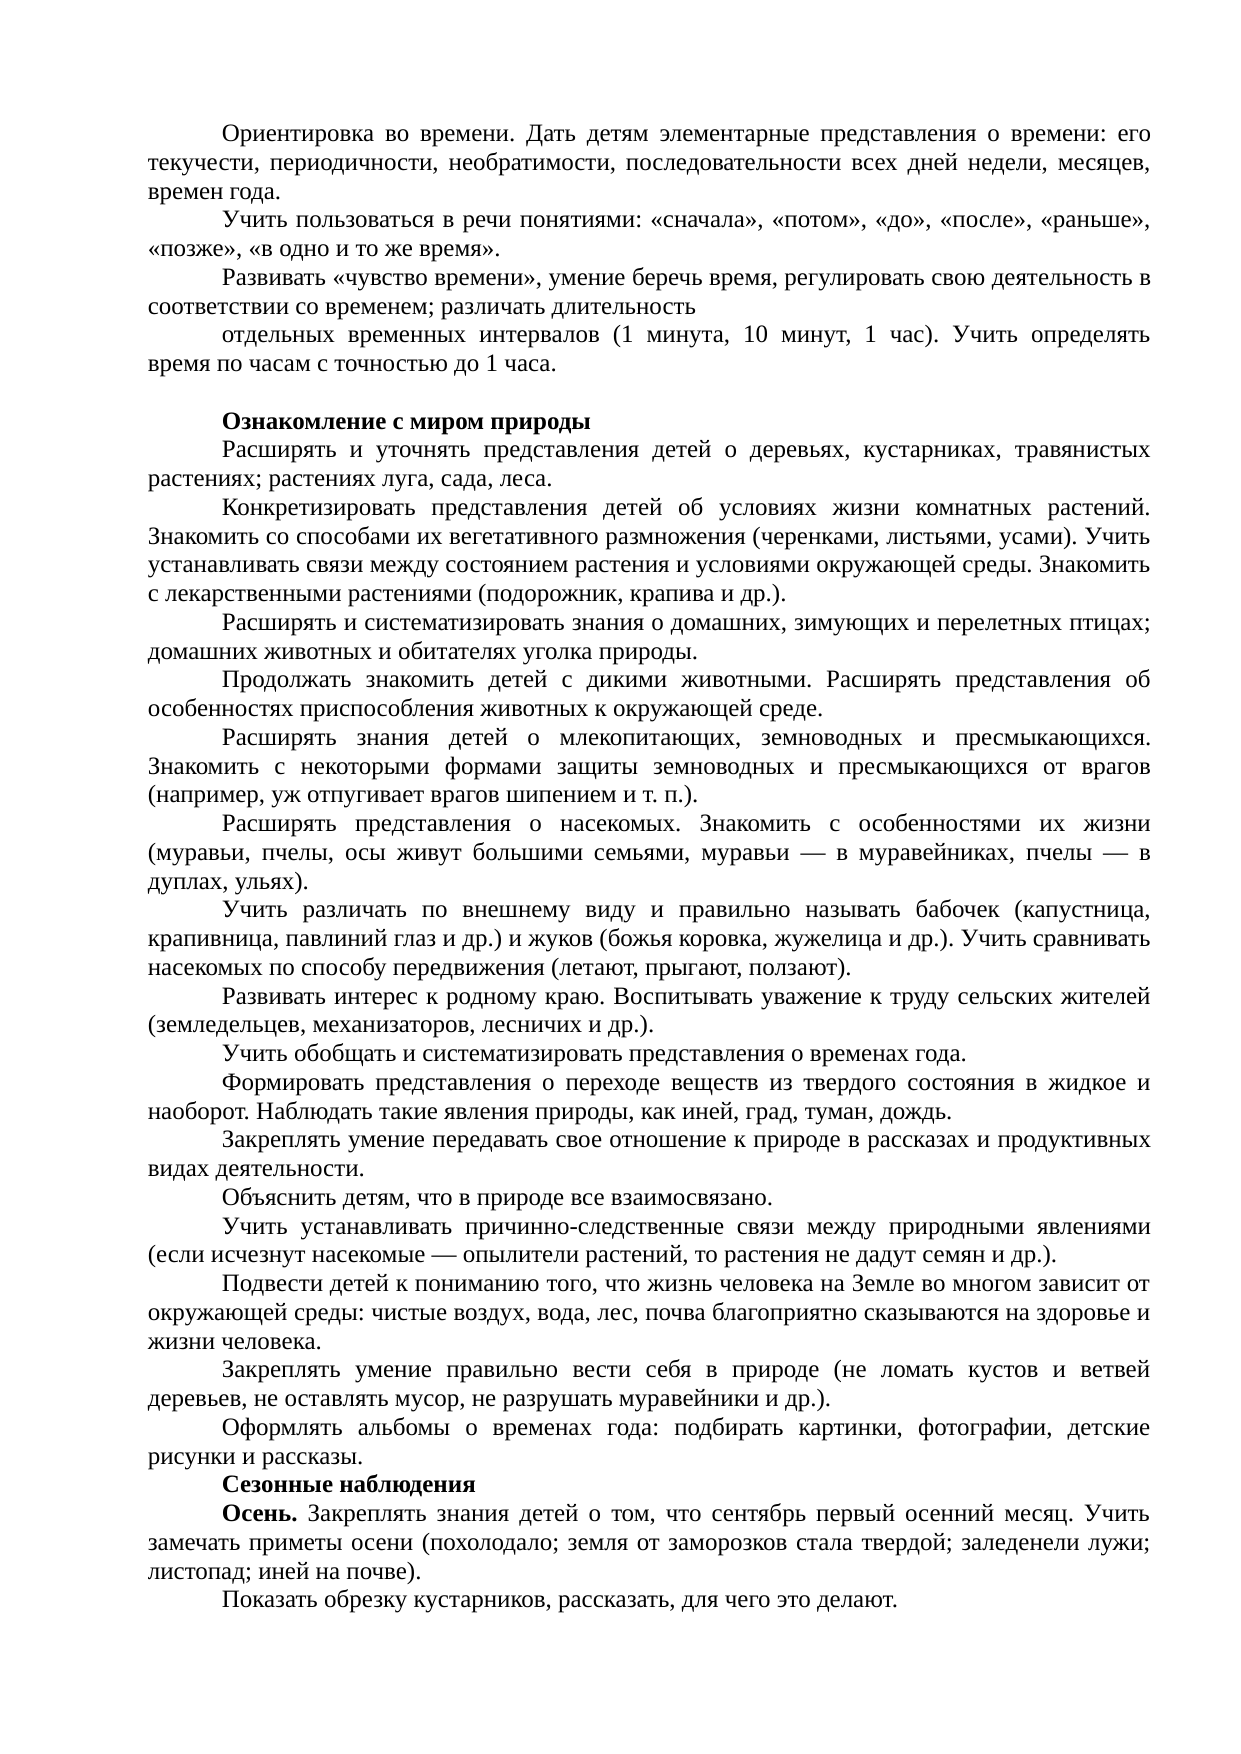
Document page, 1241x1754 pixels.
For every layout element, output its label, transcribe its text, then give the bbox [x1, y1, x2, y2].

text Развивать «чувство времени», умение беречь время, регулировать свою деятельность в соответствии со временем; различать длительность [148, 262, 1152, 319]
text Ознакомление с миром природы [148, 406, 1152, 434]
text Продолжать знакомить детей с дикими животными. Расширять представления об особенностях приспособления животных к окружающей среде. [148, 664, 1152, 722]
text Объяснить детям, что в природе все взаимосвязано. [148, 1182, 1152, 1211]
text Расширять знания детей о млекопитающих, земноводных и пресмыкающихся. Знакомить с некоторыми формами защиты земноводных и пресмыкающихся от врагов (например, уж отпугивает врагов шипением и т. п.). [148, 722, 1152, 808]
text Осень. Закреплять знания детей о том, что сентябрь первый осенний месяц. Учить замечать приметы осени (похолодало; земля от заморозков стала твердой; заледенели лужи; листопад; иней на почве). [148, 1498, 1152, 1584]
text Формировать представления о переходе веществ из твердого состояния в жидкое и наоборот. Наблюдать такие явления природы, как иней, град, туман, дождь. [148, 1067, 1152, 1124]
text Расширять и уточнять представления детей о деревьях, кустарниках, травянистых растениях; растениях луга, сада, леса. [148, 434, 1152, 492]
text Учить обобщать и систематизировать представления о временах года. [148, 1038, 1152, 1067]
text Учить устанавливать причинно-следственные связи между природными явлениями (если исчезнут насекомые — опылители растений, то растения не дадут семян и др.). [148, 1211, 1152, 1268]
text Конкретизировать представления детей об условиях жизни комнатных растений. Знакомить со способами их вегетативного размножения (черенками, листьями, усами). Учить устанавливать связи между состоянием растения и условиями окружающей среды. Знакомить с лекарственными растениями (подорожник, крапива и др.). [148, 492, 1152, 607]
text Учить пользоваться в речи понятиями: «сначала», «потом», «до», «после», «раньше», «позже», «в одно и то же время». [148, 204, 1152, 262]
text Расширять и систематизировать знания о домашних, зимующих и перелетных птицах; домашних животных и обитателях уголка природы. [148, 607, 1152, 664]
text Закреплять умение правильно вести себя в природе (не ломать кустов и ветвей деревьев, не оставлять мусор, не разрушать муравейники и др.). [148, 1354, 1152, 1412]
text Ориентировка во времени. Дать детям элементарные представления о времени: его текучести, периодичности, необратимости, последовательности всех дней недели, месяцев, времен года. [148, 118, 1152, 204]
text Показать обрезку кустарников, рассказать, для чего это делают. [148, 1584, 1152, 1613]
text отдельных временных интервалов (1 минута, 10 минут, 1 час). Учить определять время по часам с точностью до 1 часа. [148, 319, 1152, 377]
text Развивать интерес к родному краю. Воспитывать уважение к труду сельских жителей (земледельцев, механизаторов, лесничих и др.). [148, 981, 1152, 1038]
text Оформлять альбомы о временах года: подбирать картинки, фотографии, детские рисунки и рассказы. [148, 1412, 1152, 1469]
text Расширять представления о насекомых. Знакомить с особенностями их жизни (муравьи, пчелы, осы живут большими семьями, муравьи — в муравейниках, пчелы — в дуплах, ульях). [148, 808, 1152, 894]
text Учить различать по внешнему виду и правильно называть бабочек (капустница, крапивница, павлиний глаз и др.) и жуков (божья коровка, жужелица и др.). Учить сравнивать насекомых по способу передвижения (летают, прыгают, ползают). [148, 894, 1152, 981]
text Сезонные наблюдения [148, 1469, 1152, 1498]
text Закреплять умение передавать свое отношение к природе в рассказах и продуктивных видах деятельности. [148, 1124, 1152, 1182]
text Подвести детей к пониманию того, что жизнь человека на Земле во многом зависит от окружающей среды: чистые воздух, вода, лес, почва благоприятно сказываются на здоровье и жизни человека. [148, 1268, 1152, 1354]
